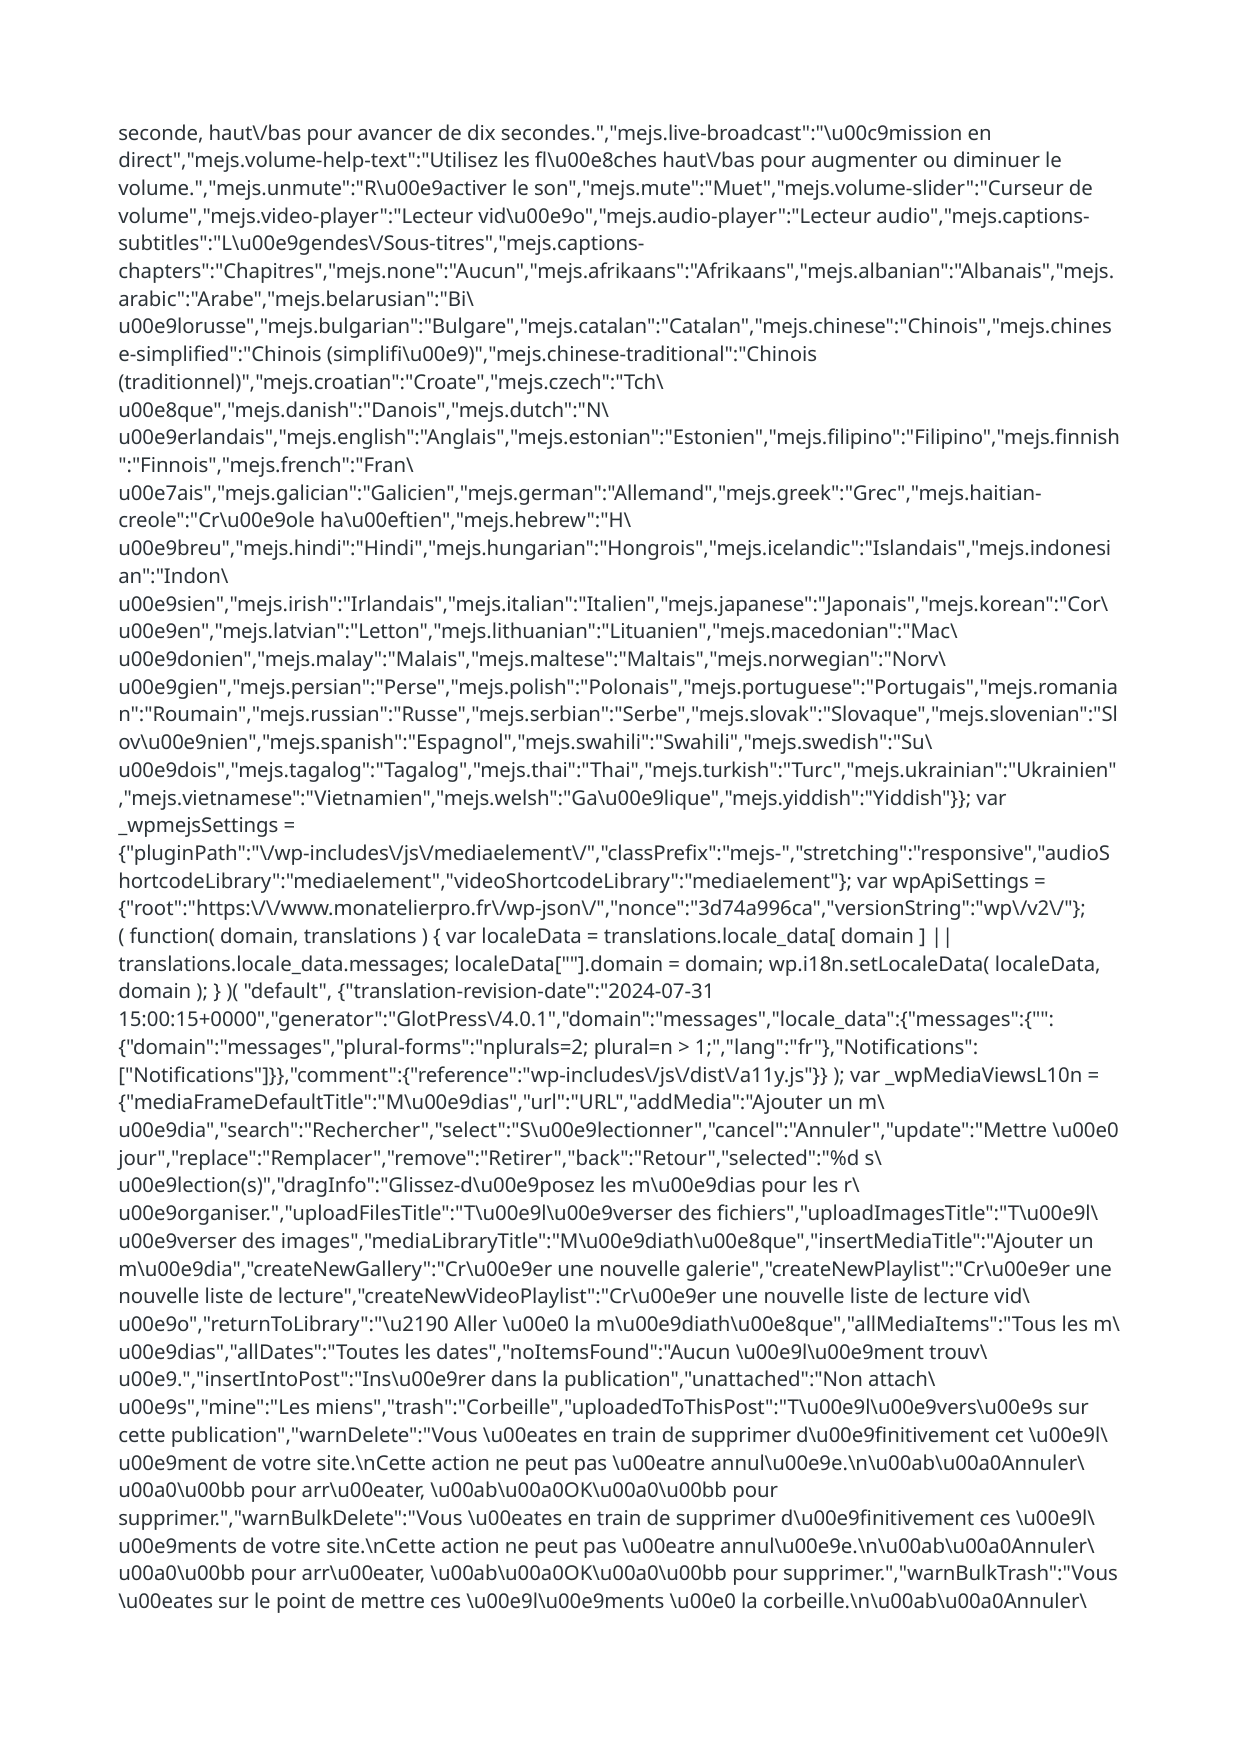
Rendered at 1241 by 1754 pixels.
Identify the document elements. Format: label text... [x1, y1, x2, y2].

table_header seconde, haut\/bas pour avancer de dix secondes.","mejs.live-broadcast":"\u00c9mission en direct","mejs.volume-help-text":"Utilisez les fl\u00e8ches haut\/bas pour augmenter ou diminuer le volume.","mejs.unmute":"R\u00e9activer le son","mejs.mute":"Muet","mejs.volume-slider":"Curseur de volume","mejs.video-player":"Lecteur vid\u00e9o","mejs.audio-player":"Lecteur audio","mejs.captions-subtitles":"L\u00e9gendes\/Sous-titres","mejs.captions-chapters":"Chapitres","mejs.none":"Aucun","mejs.afrikaans":"Afrikaans","mejs.albanian":"Albanais","mejs.arabic":"Arabe","mejs.belarusian":"Bi\u00e9lorusse","mejs.bulgarian":"Bulgare","mejs.catalan":"Catalan","mejs.chinese":"Chinois","mejs.chinese-simplified":"Chinois (simplifi\u00e9)","mejs.chinese-traditional":"Chinois (traditionnel)","mejs.croatian":"Croate","mejs.czech":"Tch\u00e8que","mejs.danish":"Danois","mejs.dutch":"N\u00e9erlandais","mejs.english":"Anglais","mejs.estonian":"Estonien","mejs.filipino":"Filipino","mejs.finnish":"Finnois","mejs.french":"Fran\u00e7ais","mejs.galician":"Galicien","mejs.german":"Allemand","mejs.greek":"Grec","mejs.haitian-creole":"Cr\u00e9ole ha\u00eftien","mejs.hebrew":"H\u00e9breu","mejs.hindi":"Hindi","mejs.hungarian":"Hongrois","mejs.icelandic":"Islandais","mejs.indonesian":"Indon\u00e9sien","mejs.irish":"Irlandais","mejs.italian":"Italien","mejs.japanese":"Japonais","mejs.korean":"Cor\u00e9en","mejs.latvian":"Letton","mejs.lithuanian":"Lituanien","mejs.macedonian":"Mac\u00e9donien","mejs.malay":"Malais","mejs.maltese":"Maltais","mejs.norwegian":"Norv\u00e9gien","mejs.persian":"Perse","mejs.polish":"Polonais","mejs.portuguese":"Portugais","mejs.romanian":"Roumain","mejs.russian":"Russe","mejs.serbian":"Serbe","mejs.slovak":"Slovaque","mejs.slovenian":"Slov\u00e9nien","mejs.spanish":"Espagnol","mejs.swahili":"Swahili","mejs.swedish":"Su\u00e9dois","mejs.tagalog":"Tagalog","mejs.thai":"Thai","mejs.turkish":"Turc","mejs.ukrainian":"Ukrainien","mejs.vietnamese":"Vietnamien","mejs.welsh":"Ga\u00e9lique","mejs.yiddish":"Yiddish"}}; var _wpmejsSettings = {"pluginPath":"\/wp-includes\/js\/mediaelement\/","classPrefix":"mejs-","stretching":"responsive","audioShortcodeLibrary":"mediaelement","videoShortcodeLibrary":"mediaelement"}; var wpApiSettings = {"root":"https:\/\/www.monatelierpro.fr\/wp-json\/","nonce":"3d74a996ca","versionString":"wp\/v2\/"}; ( function( domain, translations ) { var localeData = translations.locale_data[ domain ] || translations.locale_data.messages; localeData[""].domain = domain; wp.i18n.setLocaleData( localeData, domain ); } )( "default", {"translation-revision-date":"2024-07-31 15:00:15+0000","generator":"GlotPress\/4.0.1","domain":"messages","locale_data":{"messages":{"":{"domain":"messages","plural-forms":"nplurals=2; plural=n > 1;","lang":"fr"},"Notifications":["Notifications"]}},"comment":{"reference":"wp-includes\/js\/dist\/a11y.js"}} ); var _wpMediaViewsL10n = {"mediaFrameDefaultTitle":"M\u00e9dias","url":"URL","addMedia":"Ajouter un m\u00e9dia","search":"Rechercher","select":"S\u00e9lectionner","cancel":"Annuler","update":"Mettre \u00e0 jour","replace":"Remplacer","remove":"Retirer","back":"Retour","selected":"%d s\u00e9lection(s)","dragInfo":"Glissez-d\u00e9posez les m\u00e9dias pour les r\u00e9organiser.","uploadFilesTitle":"T\u00e9l\u00e9verser des fichiers","uploadImagesTitle":"T\u00e9l\u00e9verser des images","mediaLibraryTitle":"M\u00e9diath\u00e8que","insertMediaTitle":"Ajouter un m\u00e9dia","createNewGallery":"Cr\u00e9er une nouvelle galerie","createNewPlaylist":"Cr\u00e9er une nouvelle liste de lecture","createNewVideoPlaylist":"Cr\u00e9er une nouvelle liste de lecture vid\u00e9o","returnToLibrary":"\u2190 Aller \u00e0 la m\u00e9diath\u00e8que","allMediaItems":"Tous les m\u00e9dias","allDates":"Toutes les dates","noItemsFound":"Aucun \u00e9l\u00e9ment trouv\u00e9.","insertIntoPost":"Ins\u00e9rer dans la publication","unattached":"Non attach\u00e9s","mine":"Les miens","trash":"Corbeille","uploadedToThisPost":"T\u00e9l\u00e9vers\u00e9s sur cette publication","warnDelete":"Vous \u00eates en train de supprimer d\u00e9finitivement cet \u00e9l\u00e9ment de votre site.\nCette action ne peut pas \u00eatre annul\u00e9e.\n\u00ab\u00a0Annuler\u00a0\u00bb pour arr\u00eater, \u00ab\u00a0OK\u00a0\u00bb pour supprimer.","warnBulkDelete":"Vous \u00eates en train de supprimer d\u00e9finitivement ces \u00e9l\u00e9ments de votre site.\nCette action ne peut pas \u00eatre annul\u00e9e.\n\u00ab\u00a0Annuler\u00a0\u00bb pour arr\u00eater, \u00ab\u00a0OK\u00a0\u00bb pour supprimer.","warnBulkTrash":"Vous \u00eates sur le point de mettre ces \u00e9l\u00e9ments \u00e0 la corbeille.\n\u00ab\u00a0Annuler\ [118, 118, 1122, 1614]
